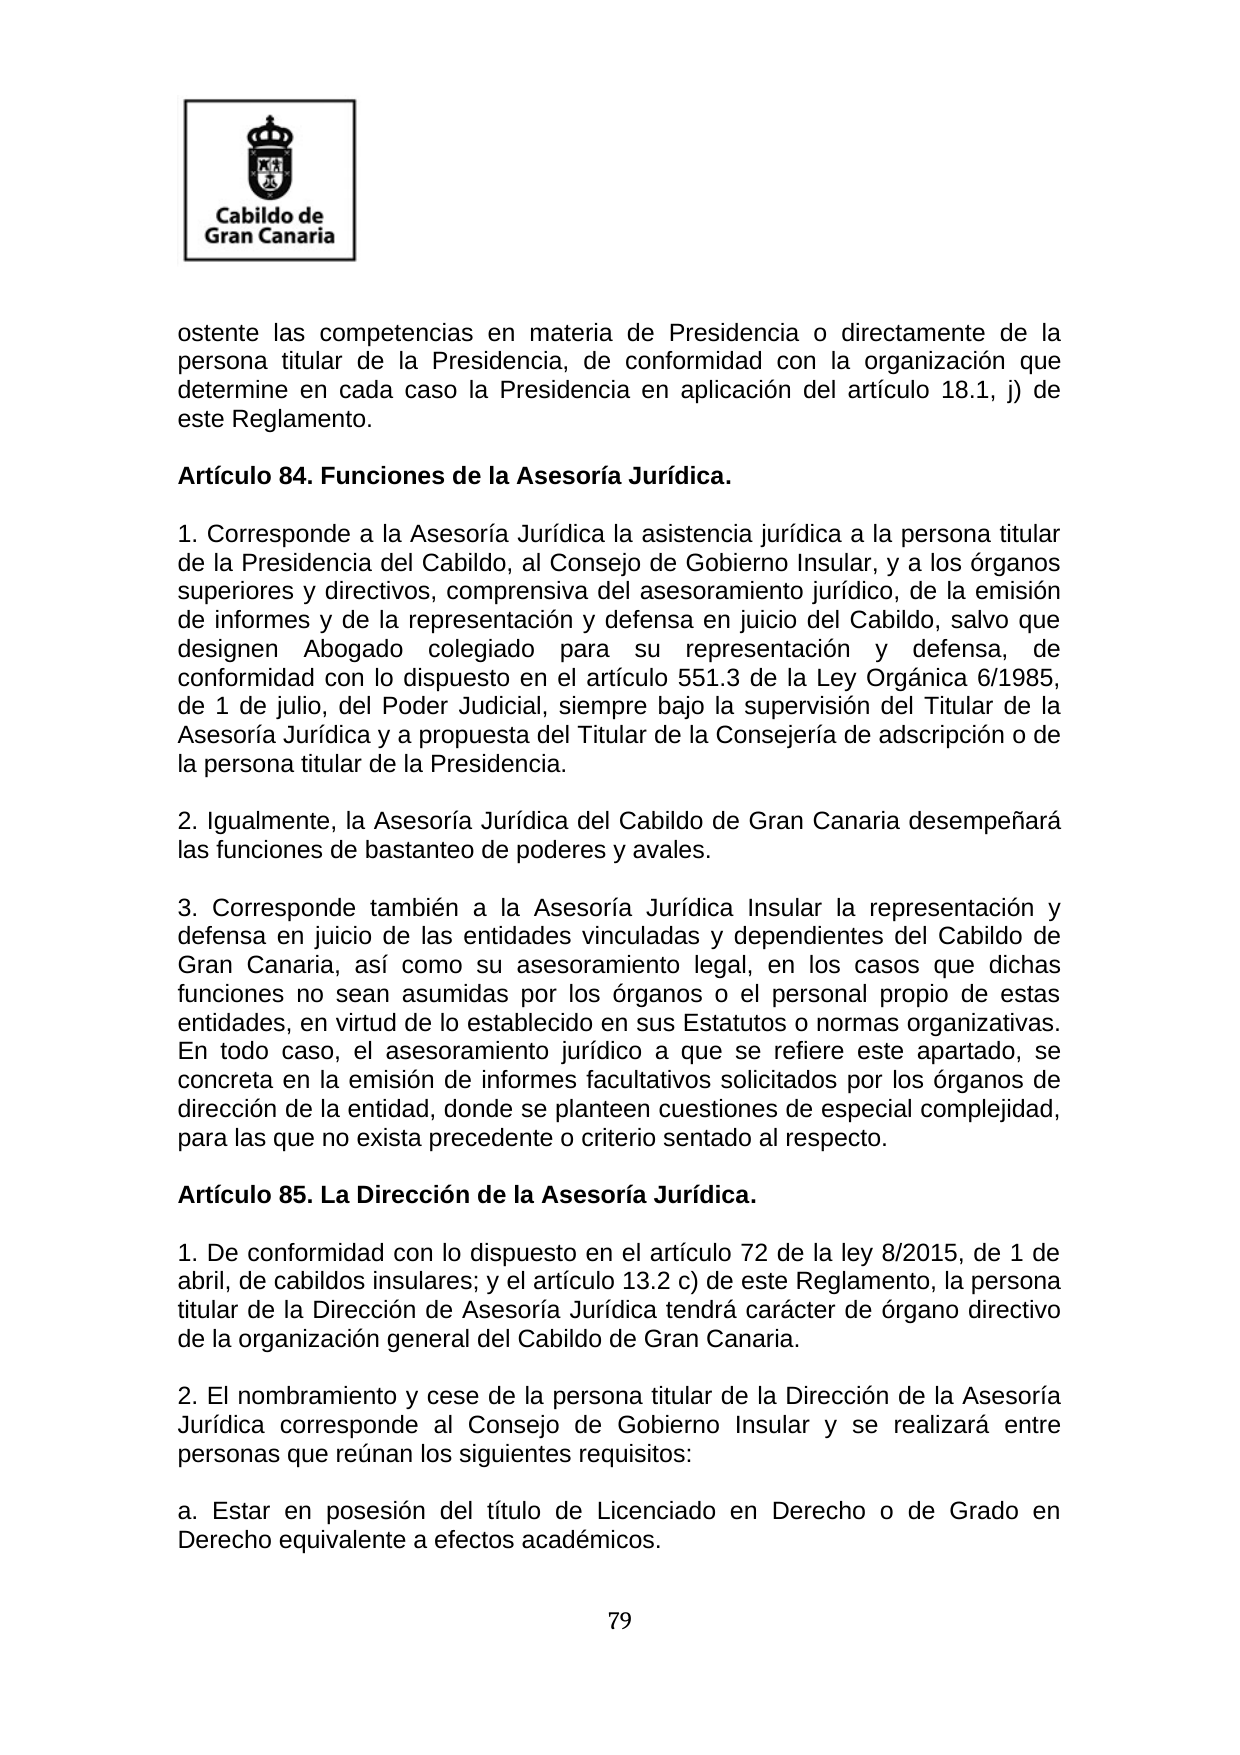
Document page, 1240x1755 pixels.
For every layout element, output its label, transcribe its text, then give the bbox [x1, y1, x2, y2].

text a. Estar en posesión del título de Licenciado en Derecho o de Grado en Derecho equivalente a efectos académicos. [177, 1496, 1062, 1554]
text 2. El nombramiento y cese de la persona titular de la Dirección de la Asesoría Jurídica corresponde al Consejo de Gobierno Insular y se realizará entre personas que reúnan los siguientes requisitos: [177, 1381, 1062, 1468]
text ostente las competencias en materia de Presidencia o directamente de la persona titular de la Presidencia, de conformidad con la organización que determine en cada caso la Presidencia en aplicación del artículo 18.1, j) de este Reglamento. [177, 318, 1062, 433]
text Artículo 85. La Dirección de la Asesoría Jurídica. [177, 1180, 1062, 1209]
text 1. De conformidad con lo dispuesto en el artículo 72 de la ley 8/2015, de 1 de abril, de cabildos insulares; y el artículo 13.2 c) de este Reglamento, la persona titular de la Dirección de Asesoría Jurídica tendrá carácter de órgano directivo de la organización general del Cabildo de Gran Canaria. [177, 1238, 1062, 1353]
text 1. Corresponde a la Asesoría Jurídica la asistencia jurídica a la persona titular de la Presidencia del Cabildo, al Consejo de Gobierno Insular, y a los órganos superiores y directivos, comprensiva del asesoramiento jurídico, de la emisión de informes y de la representación y defensa en juicio del Cabildo, salvo que designen Abogado colegiado para su representación y defensa, de conformidad con lo dispuesto en el artículo 551.3 de la Ley Orgánica 6/1985, de 1 de julio, del Poder Judicial, siempre bajo la supervisión del Titular de la Asesoría Jurídica y a propuesta del Titular de la Consejería de adscripción o de la persona titular de la Presidencia. [177, 519, 1062, 778]
text 3. Corresponde también a la Asesoría Jurídica Insular la representación y defensa en juicio de las entidades vinculadas y dependientes del Cabildo de Gran Canaria, así como su asesoramiento legal, en los casos que dichas funciones no sean asumidas por los órganos o el personal propio de estas entidades, en virtud de lo establecido en sus Estatutos o normas organizativas. En todo caso, el asesoramiento jurídico a que se refiere este apartado, se concreta en la emisión de informes facultativos solicitados por los órganos de dirección de la entidad, donde se planteen cuestiones de especial complejidad, para las que no exista precedente o criterio sentado al respecto. [177, 893, 1062, 1151]
text Artículo 84. Funciones de la Asesoría Jurídica. [177, 461, 1062, 490]
text 2. Igualmente, la Asesoría Jurídica del Cabildo de Gran Canaria desempeñará las funciones de bastanteo de poderes y avales. [177, 806, 1062, 864]
